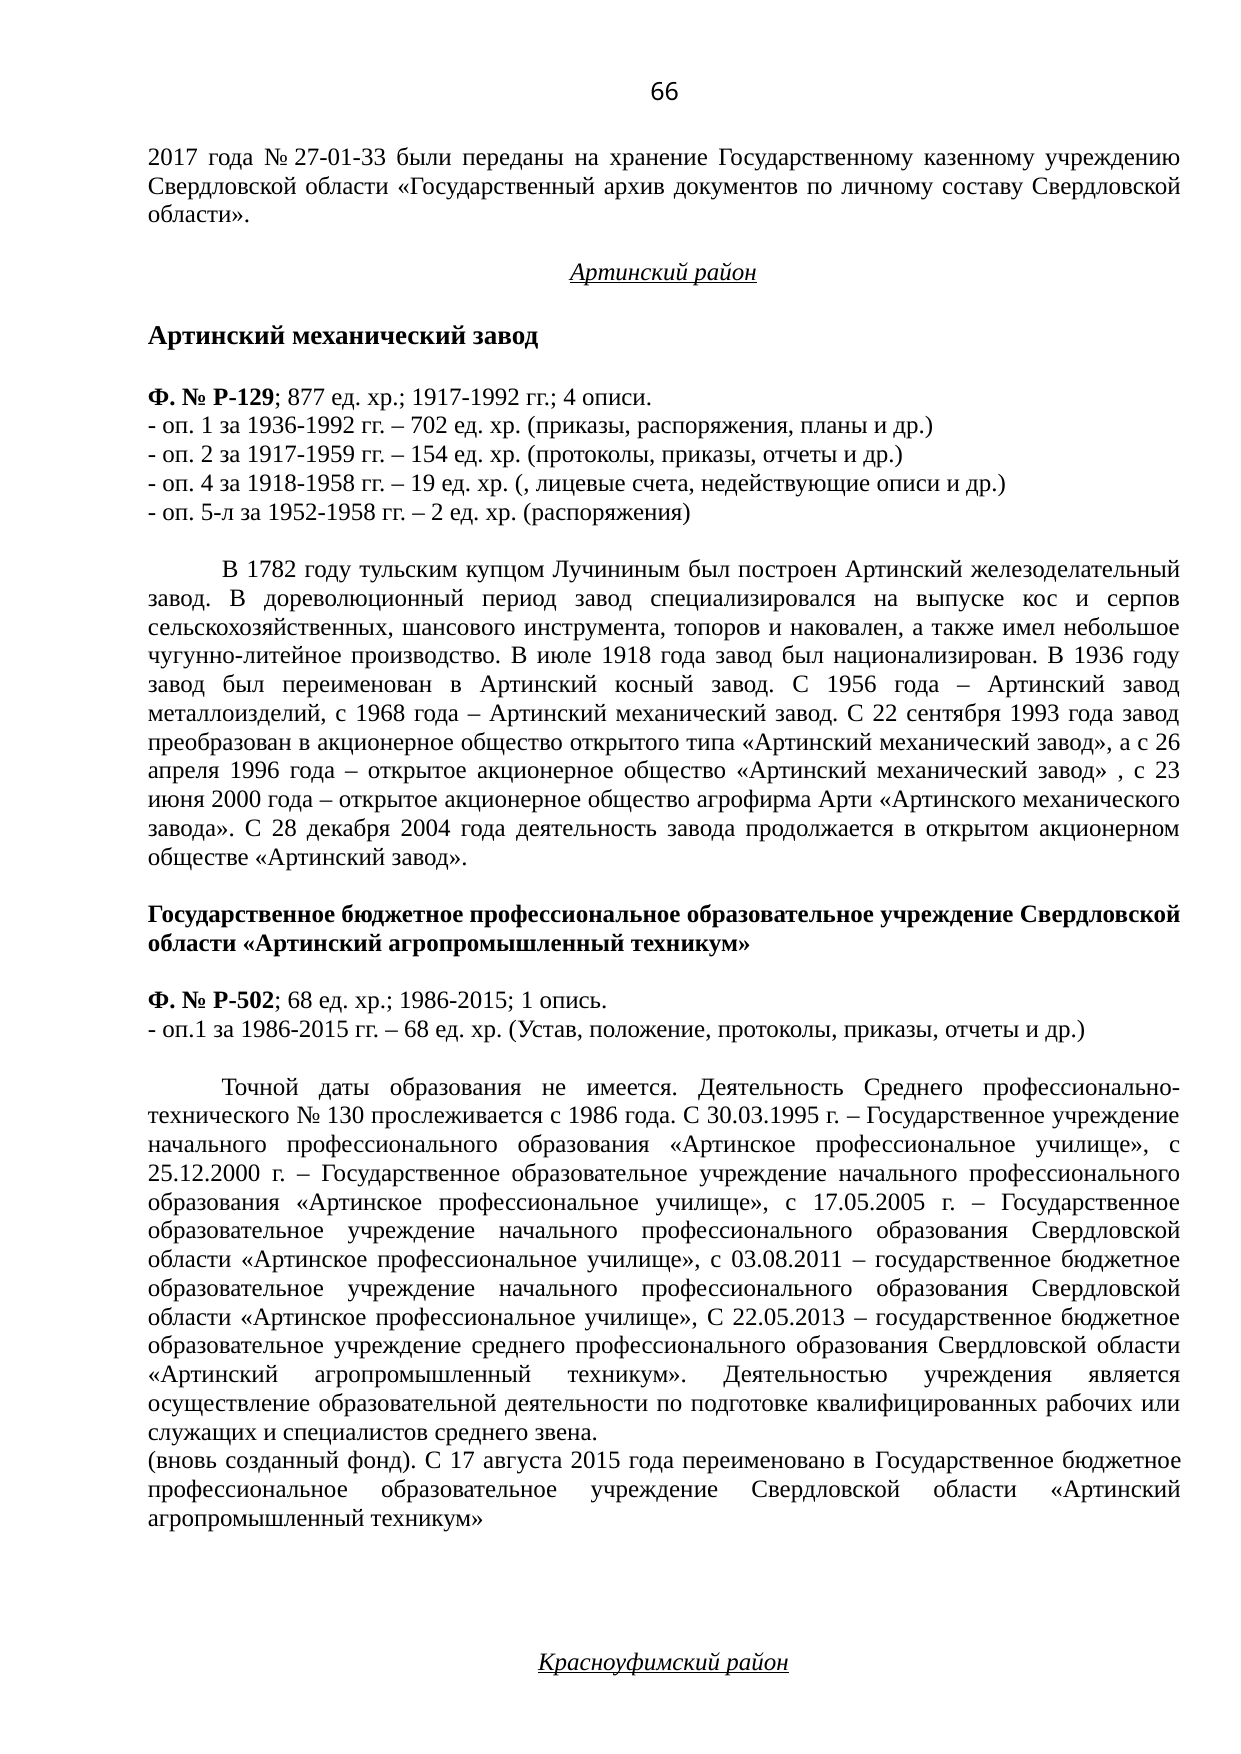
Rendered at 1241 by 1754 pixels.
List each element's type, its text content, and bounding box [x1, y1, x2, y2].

text Государственное бюджетное профессиональное образовательное учреждение Свердловской области «Артинский агропромышленный техникум» [148, 899, 1181, 957]
text - оп. 1 за 1936-1992 гг. – 702 ед. хр. (приказы, распоряжения, планы и др.) [148, 410, 1181, 439]
text - оп. 2 за 1917-1959 гг. – 154 ед. хр. (протоколы, приказы, отчеты и др.) [148, 439, 1181, 468]
text Артинский район [148, 257, 1181, 286]
text - оп.1 за 1986-2015 гг. – 68 ед. хр. (Устав, положение, протоколы, приказы, отчеты и др.) [148, 1014, 1181, 1043]
text Ф. № Р-502; 68 ед. хр.; 1986-2015; 1 опись. [148, 985, 1181, 1014]
text Ф. № Р-129; 877 ед. хр.; 1917-1992 гг.; 4 описи. [148, 382, 1181, 410]
text - оп. 5-л за 1952-1958 гг. – 2 ед. хр. (распоряжения) [148, 497, 1181, 525]
text Точной даты образования не имеется. Деятельность Среднего профессионально-технического № 130 прослеживается с 1986 года. С 30.03.1995 г. – Государственное учреждение начального профессионального образования «Артинское профессиональное училище», с 25.12.2000 г. – Государственное образовательное учреждение начального профессионального образования «Артинское профессиональное училище», с 17.05.2005 г. – Государственное образовательное учреждение начального профессионального образования Свердловской области «Артинское профессиональное училище», с 03.08.2011 – государственное бюджетное образовательное учреждение начального профессионального образования Свердловской области «Артинское профессиональное училище», С 22.05.2013 – государственное бюджетное образовательное учреждение среднего профессионального образования Свердловской области «Артинский агропромышленный техникум». Деятельностью учреждения является осуществление образовательной деятельности по подготовке квалифицированных рабочих или служащих и специалистов среднего звена. [148, 1072, 1181, 1445]
text - оп. 4 за 1918-1958 гг. – 19 ед. хр. (, лицевые счета, недействующие описи и др.) [148, 468, 1181, 497]
text Красноуфимский район [148, 1647, 1181, 1675]
text Артинский механический завод [148, 319, 1181, 350]
text 2017 года № 27-01-33 были переданы на хранение Государственному казенному учреждению Свердловской области «Государственный архив документов по личному составу Свердловской области». [148, 142, 1181, 228]
text (вновь созданный фонд). С 17 августа 2015 года переименовано в Государственное бюджетное профессиональное образовательное учреждение Свердловской области «Артинский агропромышленный техникум» [148, 1445, 1181, 1532]
text В 1782 году тульским купцом Лучининым был построен Артинский железоделательный завод. В дореволюционный период завод специализировался на выпуске кос и серпов сельскохозяйственных, шансового инструмента, топоров и наковален, а также имел небольшое чугунно-литейное производство. В июле 1918 года завод был национализирован. В 1936 году завод был переименован в Артинский косный завод. С 1956 года – Артинский завод металлоизделий, с 1968 года – Артинский механический завод. С 22 сентября 1993 года завод преобразован в акционерное общество открытого типа «Артинский механический завод», а с 26 апреля 1996 года – открытое акционерное общество «Артинский механический завод» , с 23 июня 2000 года – открытое акционерное общество агрофирма Арти «Артинского механического завода». С 28 декабря 2004 года деятельность завода продолжается в открытом акционерном обществе «Артинский завод». [148, 554, 1181, 870]
